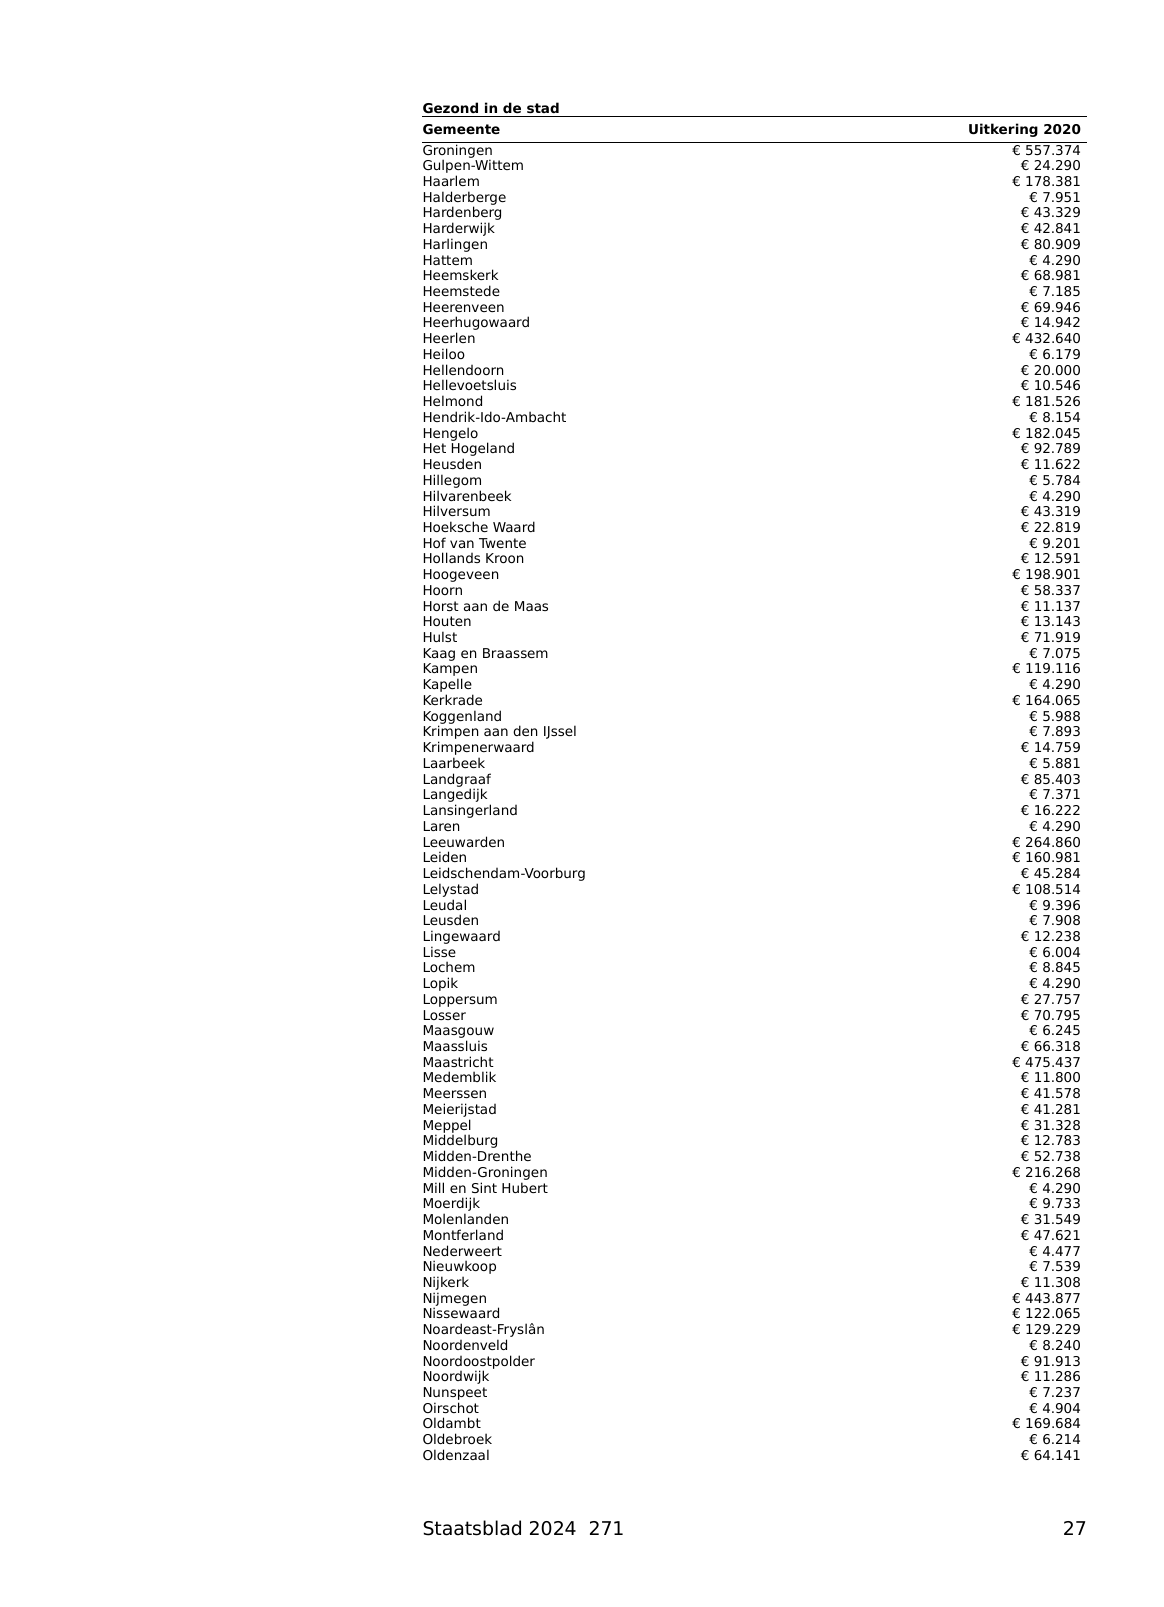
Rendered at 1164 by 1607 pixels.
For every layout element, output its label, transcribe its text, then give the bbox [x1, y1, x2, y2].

table_cell € 11.800 [754, 1070, 1087, 1086]
table_cell € 24.290 [754, 158, 1087, 174]
table_cell € 4.477 [754, 1243, 1087, 1259]
table_cell € 7.951 [754, 190, 1087, 205]
table_cell € 181.526 [754, 394, 1087, 410]
table_cell Kaag en Braassem [422, 646, 754, 661]
table_cell Heerlen [422, 331, 754, 347]
table_cell Hof van Twente [422, 536, 754, 551]
table_cell € 160.981 [754, 850, 1087, 866]
table_cell Hilvarenbeek [422, 488, 754, 504]
table_cell € 9.733 [754, 1196, 1087, 1212]
table_cell € 432.640 [754, 331, 1087, 347]
table_cell Horst aan de Maas [422, 599, 754, 614]
table_cell € 22.819 [754, 520, 1087, 536]
table_cell € 43.329 [754, 205, 1087, 221]
table_cell € 4.290 [754, 488, 1087, 504]
table_cell Nunspeet [422, 1385, 754, 1401]
table_cell Hardenberg [422, 205, 754, 221]
table_cell Leudal [422, 897, 754, 913]
table_cell € 6.179 [754, 347, 1087, 362]
table_cell Langedijk [422, 787, 754, 803]
table_cell Landgraaf [422, 771, 754, 787]
table_cell € 91.913 [754, 1354, 1087, 1369]
table_cell € 4.290 [754, 253, 1087, 268]
table_cell € 13.143 [754, 614, 1087, 630]
table_cell Leeuwarden [422, 834, 754, 850]
table_cell € 11.622 [754, 457, 1087, 473]
table_cell Hoogeveen [422, 567, 754, 583]
table_cell € 475.437 [754, 1055, 1087, 1070]
table_cell Lelystad [422, 882, 754, 897]
table_cell Kapelle [422, 677, 754, 693]
table_cell € 11.137 [754, 599, 1087, 614]
table_cell Montferland [422, 1228, 754, 1243]
table_cell Oldebroek [422, 1432, 754, 1448]
table_cell Meerssen [422, 1086, 754, 1102]
table_cell Harderwijk [422, 221, 754, 237]
table_cell Hellevoetsluis [422, 378, 754, 394]
table_cell € 42.841 [754, 221, 1087, 237]
table_cell € 9.201 [754, 536, 1087, 551]
table_cell Kampen [422, 661, 754, 677]
table_cell € 6.214 [754, 1432, 1087, 1448]
table_cell € 8.240 [754, 1338, 1087, 1353]
table_cell € 198.901 [754, 567, 1087, 583]
table_cell € 16.222 [754, 803, 1087, 819]
table_cell € 5.881 [754, 756, 1087, 771]
table_cell Krimpenerwaard [422, 740, 754, 756]
table_cell € 12.591 [754, 551, 1087, 567]
table_cell € 164.065 [754, 693, 1087, 708]
table_cell Maassluis [422, 1039, 754, 1054]
table_cell Hengelo [422, 425, 754, 441]
table_cell € 8.845 [754, 960, 1087, 976]
table_cell Nijmegen [422, 1291, 754, 1306]
table_cell € 264.860 [754, 834, 1087, 850]
table_cell € 10.546 [754, 378, 1087, 394]
table_cell € 4.290 [754, 819, 1087, 834]
table_cell Noardeast-Fryslân [422, 1322, 754, 1338]
table_cell € 41.578 [754, 1086, 1087, 1102]
table_cell € 169.684 [754, 1416, 1087, 1432]
table_cell Heusden [422, 457, 754, 473]
table_cell Mill en Sint Hubert [422, 1180, 754, 1196]
table_cell Hoorn [422, 583, 754, 598]
table_cell Houten [422, 614, 754, 630]
table_cell Leidschendam-Voorburg [422, 866, 754, 882]
table_cell Het Hogeland [422, 441, 754, 457]
table_cell € 557.374 [754, 143, 1087, 158]
table_cell € 92.789 [754, 441, 1087, 457]
table_cell € 70.795 [754, 1008, 1087, 1023]
table_cell Meierijstad [422, 1102, 754, 1117]
table_cell € 80.909 [754, 237, 1087, 252]
table_cell Hattem [422, 253, 754, 268]
table_cell Krimpen aan den IJssel [422, 724, 754, 740]
table_cell Noordenveld [422, 1338, 754, 1353]
table_cell € 64.141 [754, 1448, 1087, 1463]
table_cell Uitkering 2020 [754, 117, 1087, 142]
table_cell Hollands Kroon [422, 551, 754, 567]
table_cell € 43.319 [754, 504, 1087, 520]
table_cell Heiloo [422, 347, 754, 362]
table_cell € 7.539 [754, 1259, 1087, 1275]
table_cell Heerhugowaard [422, 315, 754, 331]
table_cell Nederweert [422, 1243, 754, 1259]
table_cell Helmond [422, 394, 754, 410]
table_cell Midden-Drenthe [422, 1149, 754, 1165]
table_cell Maastricht [422, 1055, 754, 1070]
table_cell Lingewaard [422, 929, 754, 944]
table_cell € 12.783 [754, 1133, 1087, 1149]
table_cell Lansingerland [422, 803, 754, 819]
table_cell € 4.290 [754, 1180, 1087, 1196]
table_cell € 7.075 [754, 646, 1087, 661]
table_cell Hoeksche Waard [422, 520, 754, 536]
table_cell Loppersum [422, 992, 754, 1007]
table_cell Midden-Groningen [422, 1165, 754, 1180]
table_cell Nieuwkoop [422, 1259, 754, 1275]
table_cell Leusden [422, 913, 754, 929]
table_cell € 66.318 [754, 1039, 1087, 1054]
table_cell € 9.396 [754, 897, 1087, 913]
table_cell Lochem [422, 960, 754, 976]
table_cell € 85.403 [754, 771, 1087, 787]
table_cell Groningen [422, 143, 754, 158]
table_cell € 68.981 [754, 268, 1087, 284]
table_cell Laarbeek [422, 756, 754, 771]
table_cell € 7.371 [754, 787, 1087, 803]
table_cell Koggenland [422, 709, 754, 724]
table_cell Hendrik-Ido-Ambacht [422, 410, 754, 425]
table_cell Nissewaard [422, 1306, 754, 1322]
table_cell € 7.908 [754, 913, 1087, 929]
table_cell € 182.045 [754, 425, 1087, 441]
table_cell Gemeente [422, 117, 754, 142]
table_cell Noordoostpolder [422, 1354, 754, 1369]
table_cell € 108.514 [754, 882, 1087, 897]
table_cell € 14.942 [754, 315, 1087, 331]
table_cell Maasgouw [422, 1023, 754, 1039]
table_cell € 5.988 [754, 709, 1087, 724]
table_cell € 4.904 [754, 1401, 1087, 1416]
table_cell € 119.116 [754, 661, 1087, 677]
table_cell Gulpen-Wittem [422, 158, 754, 174]
table_cell € 14.759 [754, 740, 1087, 756]
table_cell Moerdijk [422, 1196, 754, 1212]
table_cell € 6.245 [754, 1023, 1087, 1039]
table_cell € 58.337 [754, 583, 1087, 598]
table_cell Leiden [422, 850, 754, 866]
table_cell Oldenzaal [422, 1448, 754, 1463]
table_cell € 443.877 [754, 1291, 1087, 1306]
table_cell € 52.738 [754, 1149, 1087, 1165]
table_cell € 20.000 [754, 363, 1087, 378]
table_cell € 5.784 [754, 473, 1087, 488]
table_cell Laren [422, 819, 754, 834]
table_cell € 69.946 [754, 300, 1087, 315]
table_cell € 178.381 [754, 174, 1087, 189]
table_cell € 8.154 [754, 410, 1087, 425]
table_cell Noordwijk [422, 1369, 754, 1385]
table_cell € 11.308 [754, 1275, 1087, 1291]
table_cell Hulst [422, 630, 754, 646]
table_cell Losser [422, 1008, 754, 1023]
table_cell € 4.290 [754, 976, 1087, 992]
table_cell Oldambt [422, 1416, 754, 1432]
table_cell Middelburg [422, 1133, 754, 1149]
table_cell € 31.328 [754, 1118, 1087, 1133]
table_cell Molenlanden [422, 1212, 754, 1228]
table_cell Heemskerk [422, 268, 754, 284]
table_cell Oirschot [422, 1401, 754, 1416]
table_header Gezond in de stad [422, 100, 1087, 116]
table_cell Medemblik [422, 1070, 754, 1086]
table_cell € 27.757 [754, 992, 1087, 1007]
table_cell Harlingen [422, 237, 754, 252]
table_cell € 47.621 [754, 1228, 1087, 1243]
table_cell Hellendoorn [422, 363, 754, 378]
table_cell € 41.281 [754, 1102, 1087, 1117]
table_cell Meppel [422, 1118, 754, 1133]
table_cell € 45.284 [754, 866, 1087, 882]
table_cell € 31.549 [754, 1212, 1087, 1228]
table_cell € 129.229 [754, 1322, 1087, 1338]
table_cell € 7.237 [754, 1385, 1087, 1401]
table_cell € 7.893 [754, 724, 1087, 740]
table_cell Heemstede [422, 284, 754, 299]
table_cell Lisse [422, 945, 754, 960]
table_cell € 11.286 [754, 1369, 1087, 1385]
table_cell € 216.268 [754, 1165, 1087, 1180]
table_cell Hilversum [422, 504, 754, 520]
table_cell € 12.238 [754, 929, 1087, 944]
table_cell Kerkrade [422, 693, 754, 708]
table_cell Lopik [422, 976, 754, 992]
table_cell € 7.185 [754, 284, 1087, 299]
table_cell Nijkerk [422, 1275, 754, 1291]
table_cell € 122.065 [754, 1306, 1087, 1322]
table_cell Haarlem [422, 174, 754, 189]
table_cell Hillegom [422, 473, 754, 488]
table_cell Heerenveen [422, 300, 754, 315]
table_cell € 71.919 [754, 630, 1087, 646]
table_cell € 6.004 [754, 945, 1087, 960]
table_cell Halderberge [422, 190, 754, 205]
table_cell € 4.290 [754, 677, 1087, 693]
